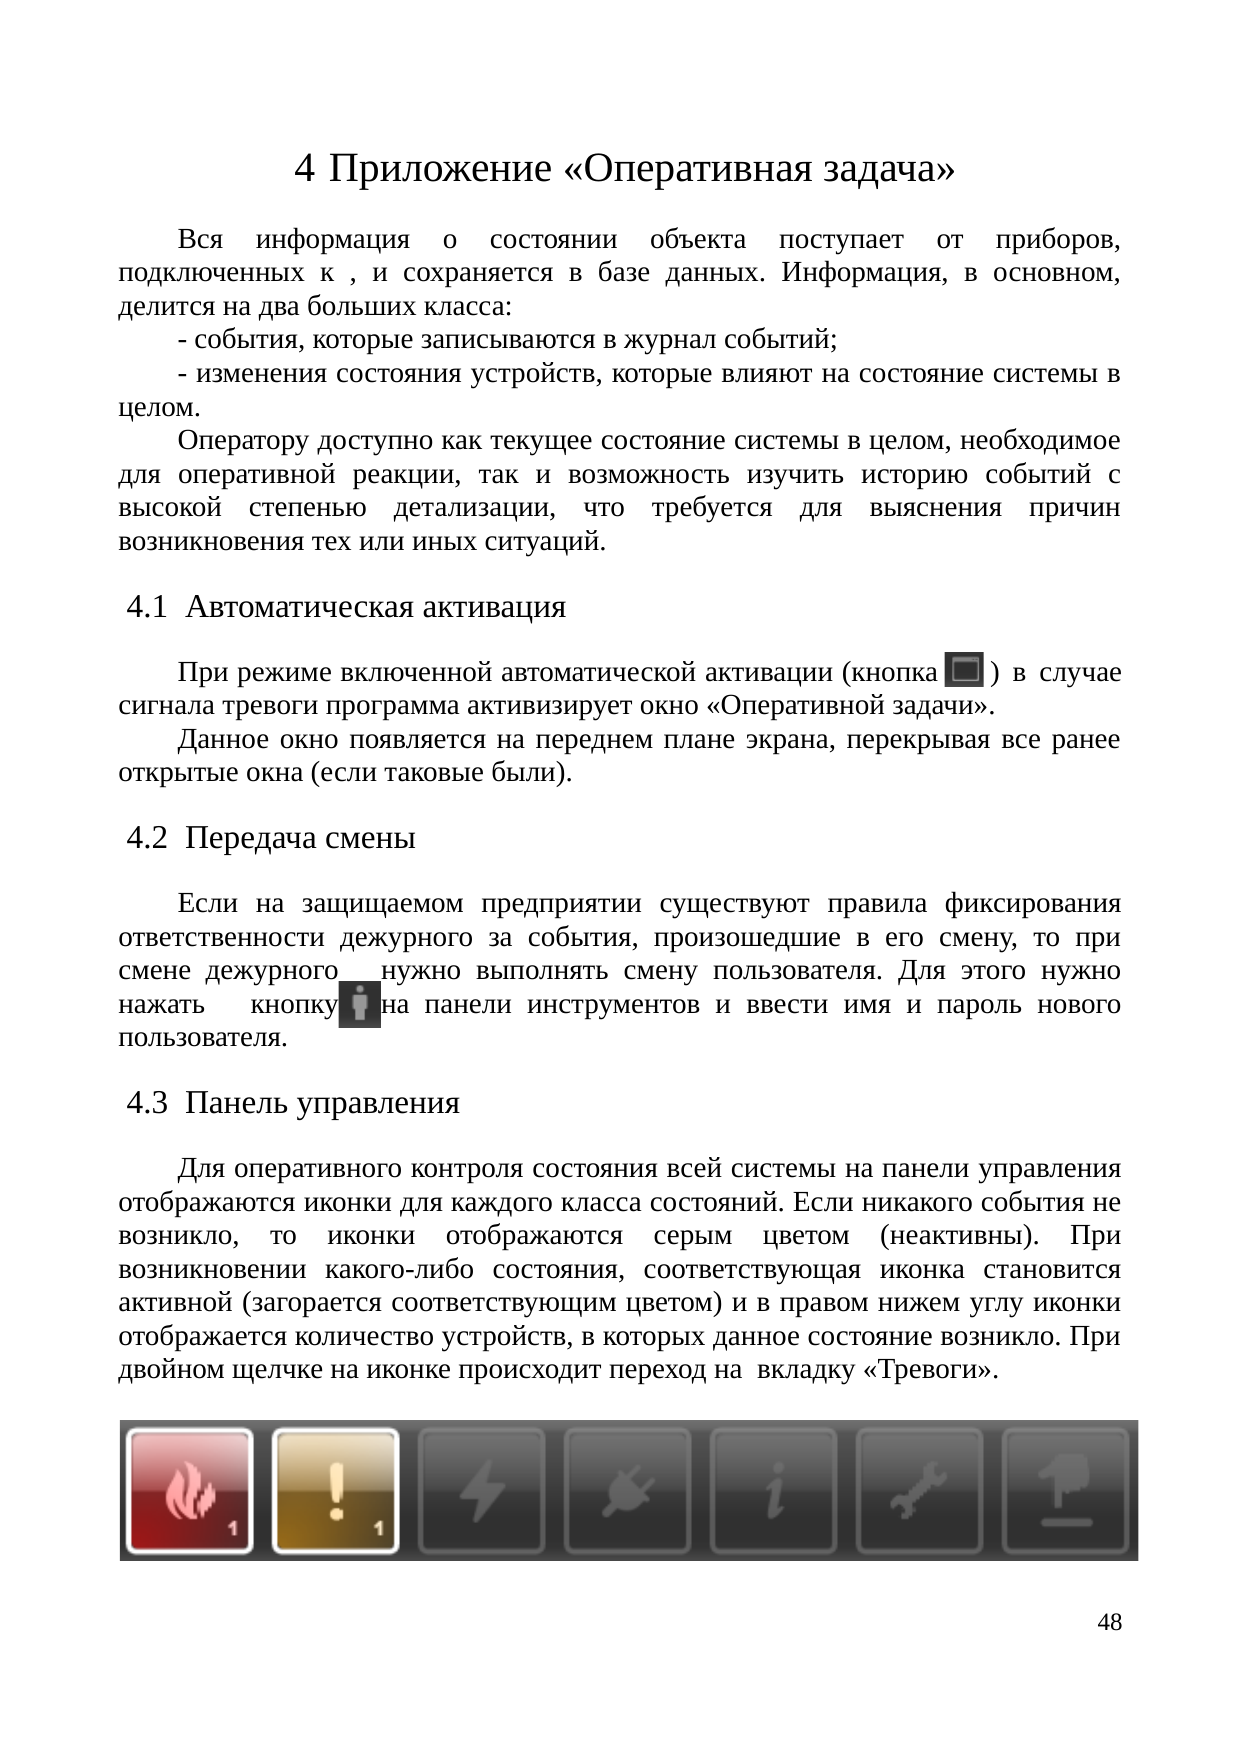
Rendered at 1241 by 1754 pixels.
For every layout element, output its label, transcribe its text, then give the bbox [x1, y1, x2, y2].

text - события, которые записываются в журнал событий; [118, 322, 1122, 355]
picture [338, 981, 381, 1028]
subtitle Автоматическая активация [118, 586, 1122, 624]
picture [119, 1420, 1139, 1561]
picture [944, 652, 984, 687]
text Вся информация о состоянии объекта поступает от приборов, подключенных к , и сохраняется в базе данных. Информация, в основном, делится на два больших класса: [118, 221, 1122, 322]
text Если на защищаемом предприятии существуют правила фиксирования ответственности дежурного за события, произошедшие в его смену, то при смене дежурного нужно выполнять смену пользователя. Для этого нужно нажать кнопку на панели инструментов и ввести имя и пароль нового пользователя. [118, 885, 1122, 1053]
text При режиме включенной автоматической активации (кнопка ) в случае сигнала тревоги программа активизирует окно «Оперативной задачи». [118, 654, 1122, 721]
text Данное окно появляется на переднем плане экрана, перекрывая все ранее открытые окна (если таковые были). [118, 721, 1122, 788]
subtitle Панель управления [118, 1082, 1122, 1121]
subtitle Передача смены [118, 817, 1122, 856]
subtitle Приложение «Оперативная задача» [118, 143, 1122, 191]
text Для оперативного контроля состояния всей системы на панели управления отображаются иконки для каждого класса состояний. Если никакого события не возникло, то иконки отображаются серым цветом (неактивны). При возникновении какого-либо состояния, соответствующая иконка становится активной (загорается соответствующим цветом) и в правом нижем углу иконки отображается количество устройств, в которых данное состояние возникло. При двойном щелчке на иконке происходит переход на вкладку «Тревоги». [118, 1150, 1122, 1385]
text Оператору доступно как текущее состояние системы в целом, необходимое для оперативной реакции, так и возможность изучить историю событий с высокой степенью детализации, что требуется для выяснения причин возникновения тех или иных ситуаций. [118, 422, 1122, 556]
text - изменения состояния устройств, которые влияют на состояние системы в целом. [118, 355, 1122, 422]
